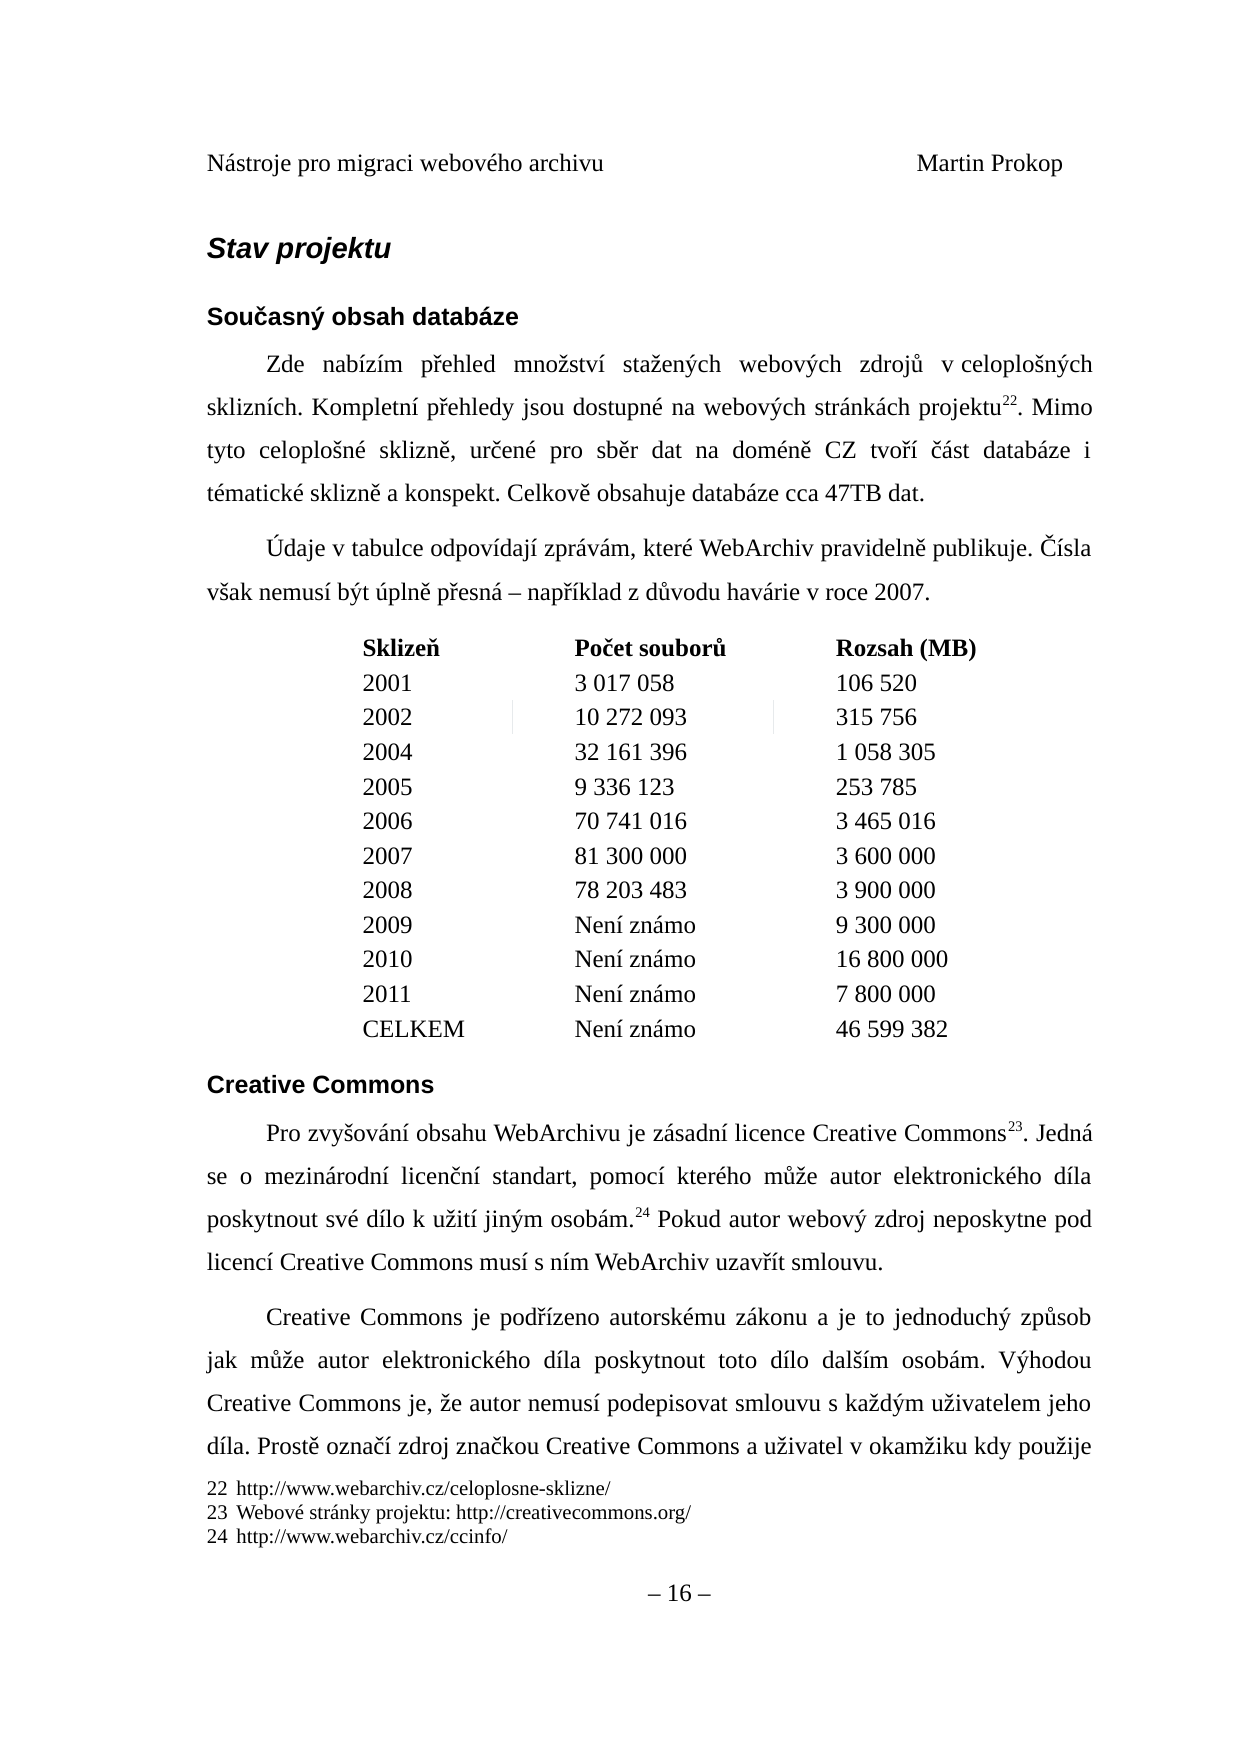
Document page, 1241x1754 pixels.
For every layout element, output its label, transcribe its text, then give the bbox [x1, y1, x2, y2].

table_cell 2008 [300, 873, 512, 907]
text http://www.webarchiv.cz/celoplosne-sklizne/ [207, 1476, 1093, 1500]
table_cell 78 203 483 [513, 873, 773, 907]
table_cell 2005 [300, 769, 512, 803]
table_cell 70 741 016 [513, 803, 773, 838]
table_cell 7 800 000 [774, 976, 999, 1011]
table_cell 10 272 093 [513, 700, 773, 734]
table_cell 253 785 [774, 769, 999, 803]
text Zde nabízím přehled množství stažených webových zdrojů v celoplošných sklizních. Kompletní přehledy jsou dostupné na webových stránkách projektu. Mimo tyto celoplošné sklizně, určené pro sběr dat na doméně CZ tvoří část databáze i tématické sklizně a konspekt. Celkově obsahuje databáze cca 47TB dat. [207, 349, 1093, 507]
table_cell 32 161 396 [513, 734, 773, 769]
text Údaje v tabulce odpovídají zprávám, které WebArchiv pravidelně publikuje. Čísla však nemusí být úplně přesná – například z důvodu havárie v roce 2007. [207, 533, 1093, 605]
table_cell 3 465 016 [774, 803, 999, 838]
table_cell 9 336 123 [513, 769, 773, 803]
text Pro zvyšování obsahu WebArchivu je zásadní licence Creative Commons. Jedná se o mezinárodní licenční standart, pomocí kterého může autor elektronického díla poskytnout své dílo k užití jiným osobám. Pokud autor webový zdroj neposkytne pod licencí Creative Commons musí s ním WebArchiv uzavřít smlouvu. [207, 1118, 1093, 1276]
table_cell 46 599 382 [774, 1011, 999, 1045]
table_cell Není známo [513, 976, 773, 1011]
table_cell 3 017 058 [513, 665, 773, 699]
table_cell 2007 [300, 838, 512, 872]
table_header Počet souborů [513, 630, 773, 665]
table_cell 2001 [300, 665, 512, 699]
table_cell 2006 [300, 803, 512, 838]
table_header Rozsah (MB) [774, 630, 999, 665]
table_cell 3 600 000 [774, 838, 999, 872]
subtitle Stav projektu [207, 231, 1093, 264]
table_cell 9 300 000 [774, 907, 999, 942]
table_cell Není známo [513, 907, 773, 942]
table_cell CELKEM [300, 1011, 512, 1045]
table_cell 2009 [300, 907, 512, 942]
table_cell 2011 [300, 976, 512, 1011]
text Webové stránky projektu: http://creativecommons.org/ [207, 1500, 1093, 1524]
table_cell 2010 [300, 942, 512, 976]
table_header Sklizeň [300, 630, 512, 665]
table_cell 106 520 [774, 665, 999, 699]
subtitle Současný obsah databáze [207, 302, 1093, 331]
table_cell 3 900 000 [774, 873, 999, 907]
table_cell 315 756 [774, 700, 999, 734]
table_cell 16 800 000 [774, 942, 999, 976]
table_cell Není známo [513, 1011, 773, 1045]
table_cell 2004 [300, 734, 512, 769]
text Creative Commons je podřízeno autorskému zákonu a je to jednoduchý způsob jak může autor elektronického díla poskytnout toto dílo dalším osobám. Výhodou Creative Commons je, že autor nemusí podepisovat smlouvu s každým uživatelem jeho díla. Prostě označí zdroj značkou Creative Commons a uživatel v okamžiku kdy použije [207, 1302, 1093, 1460]
subtitle Creative Commons [207, 1070, 1093, 1099]
table_cell Není známo [513, 942, 773, 976]
table_cell 81 300 000 [513, 838, 773, 872]
table_cell 2002 [300, 700, 512, 734]
text http://www.webarchiv.cz/ccinfo/ [207, 1524, 1093, 1548]
table_cell 1 058 305 [774, 734, 999, 769]
